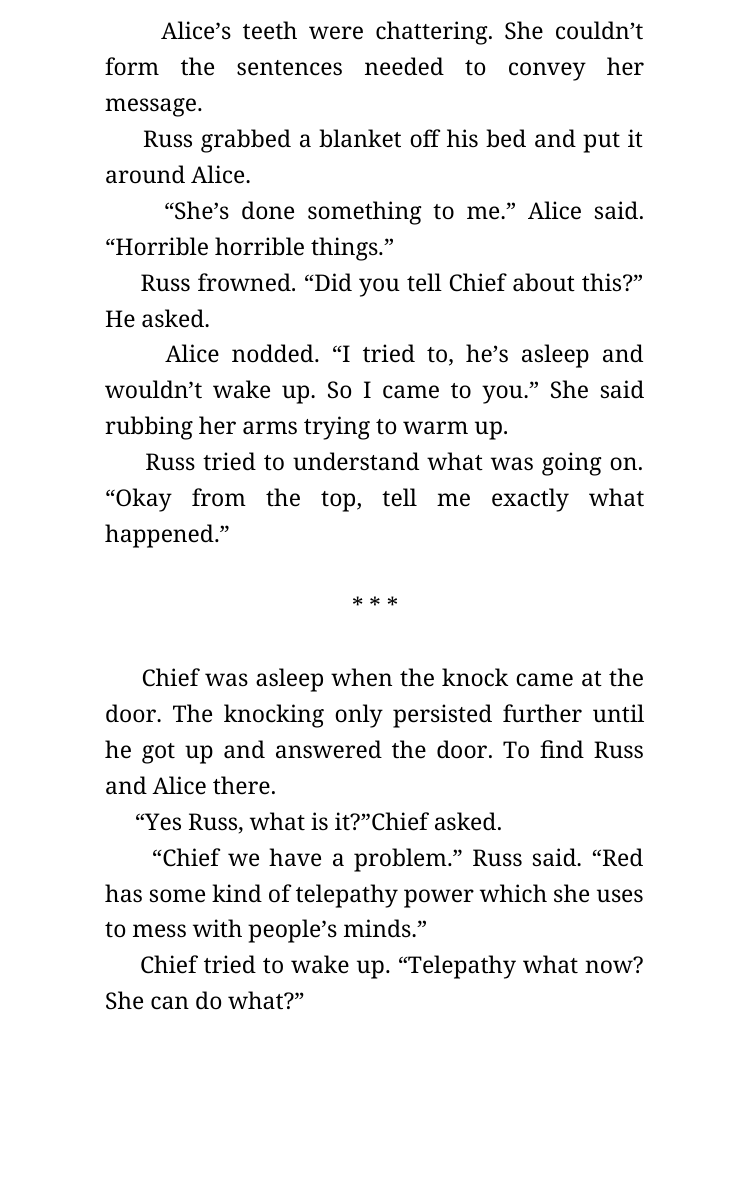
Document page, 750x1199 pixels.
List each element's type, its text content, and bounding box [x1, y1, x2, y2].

text “Yes Russ, what is it?”Chief asked. [105, 806, 645, 837]
text Alice nodded. “I tried to, he’s asleep and wouldn’t wake up. So I came to you.” She said rubbing her arms trying to warm up. [105, 338, 645, 442]
text Russ frowned. “Did you tell Chief about this?” He asked. [105, 267, 645, 334]
text Russ tried to understand what was going on. “Okay from the top, tell me exactly what happened.” [105, 446, 645, 549]
text Russ grabbed a blanket off his bed and put it around Alice. [105, 123, 645, 190]
text * * * [105, 590, 645, 621]
text Chief tried to wake up. “Telepathy what now? She can do what?” [105, 949, 645, 1017]
text Alice’s teeth were chattering. She couldn’t form the sentences needed to convey her message. [105, 15, 645, 118]
text “She’s done something to me.” Alice said. “Horrible horrible things.” [105, 195, 645, 262]
text Chief was asleep when the knock came at the door. The knocking only persisted further until he got up and answered the door. To find Russ and Alice there. [105, 662, 645, 801]
text “Chief we have a problem.” Russ said. “Red has some kind of telepathy power which she uses to mess with people’s minds.” [105, 842, 645, 945]
